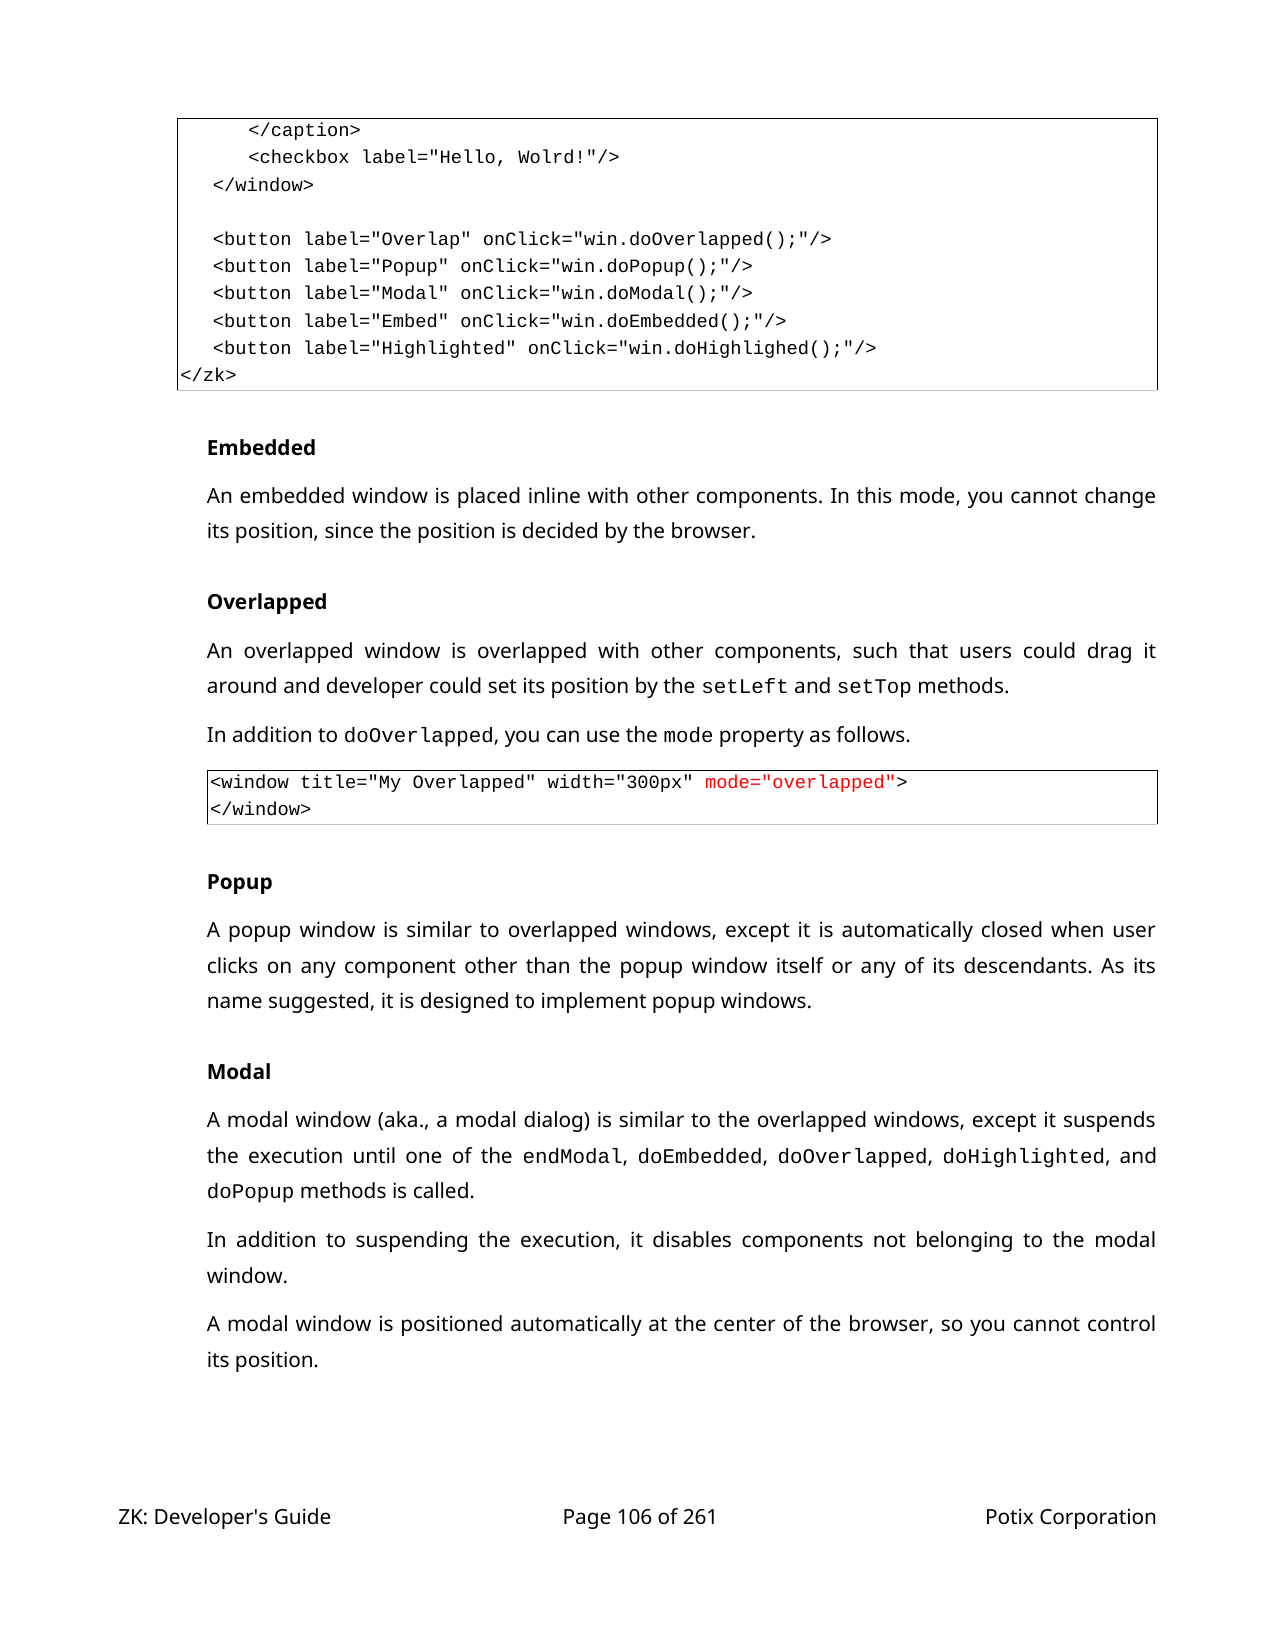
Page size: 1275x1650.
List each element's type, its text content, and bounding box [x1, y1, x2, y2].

subtitle Popup [207, 867, 1157, 895]
text An overlapped window is overlapped with other components, such that users could drag it around and developer could set its position by the setLeft and setTop methods. [207, 636, 1157, 700]
text <checkbox label="Hello, Wolrd!"/> [178, 145, 1157, 169]
text </window> [208, 797, 1157, 824]
text In addition to doOverlapped, you can use the mode property as follows. [207, 721, 1157, 749]
subtitle Overlapped [207, 587, 1157, 616]
text <button label="Popup" onClick="win.doPopup();"/> [178, 254, 1157, 278]
text An embedded window is placed inline with other components. In this mode, you cannot change its position, since the position is decided by the browser. [207, 481, 1157, 545]
subtitle Modal [207, 1057, 1157, 1085]
text </caption> [178, 119, 1157, 142]
text In addition to suspending the execution, it disables components not belonging to the modal window. [207, 1226, 1157, 1289]
text A modal window (aka., a modal dialog) is similar to the overlapped windows, except it suspends the execution until one of the endModal, doEmbedded, doOverlapped, doHighlighted, and doPopup methods is called. [207, 1106, 1157, 1205]
text </window> [178, 172, 1157, 197]
text <button label="Overlap" onClick="win.doOverlapped();"/> [178, 227, 1157, 251]
text <window title="My Overlapped" width="300px" mode="overlapped"> [208, 771, 1157, 794]
subtitle Embedded [207, 433, 1157, 461]
text <button label="Highlighted" onClick="win.doHighlighed();"/> [178, 336, 1157, 360]
text <button label="Embed" onClick="win.doEmbedded();"/> [178, 308, 1157, 333]
text A popup window is similar to overlapped windows, except it is automatically closed when user clicks on any component other than the popup window itself or any of its descendants. As its name suggested, it is designed to implement popup windows. [207, 916, 1157, 1014]
text <button label="Modal" onClick="win.doModal();"/> [178, 281, 1157, 306]
text </zk> [178, 363, 1157, 390]
text A modal window is positioned automatically at the center of the browser, so you cannot control its position. [207, 1309, 1157, 1373]
